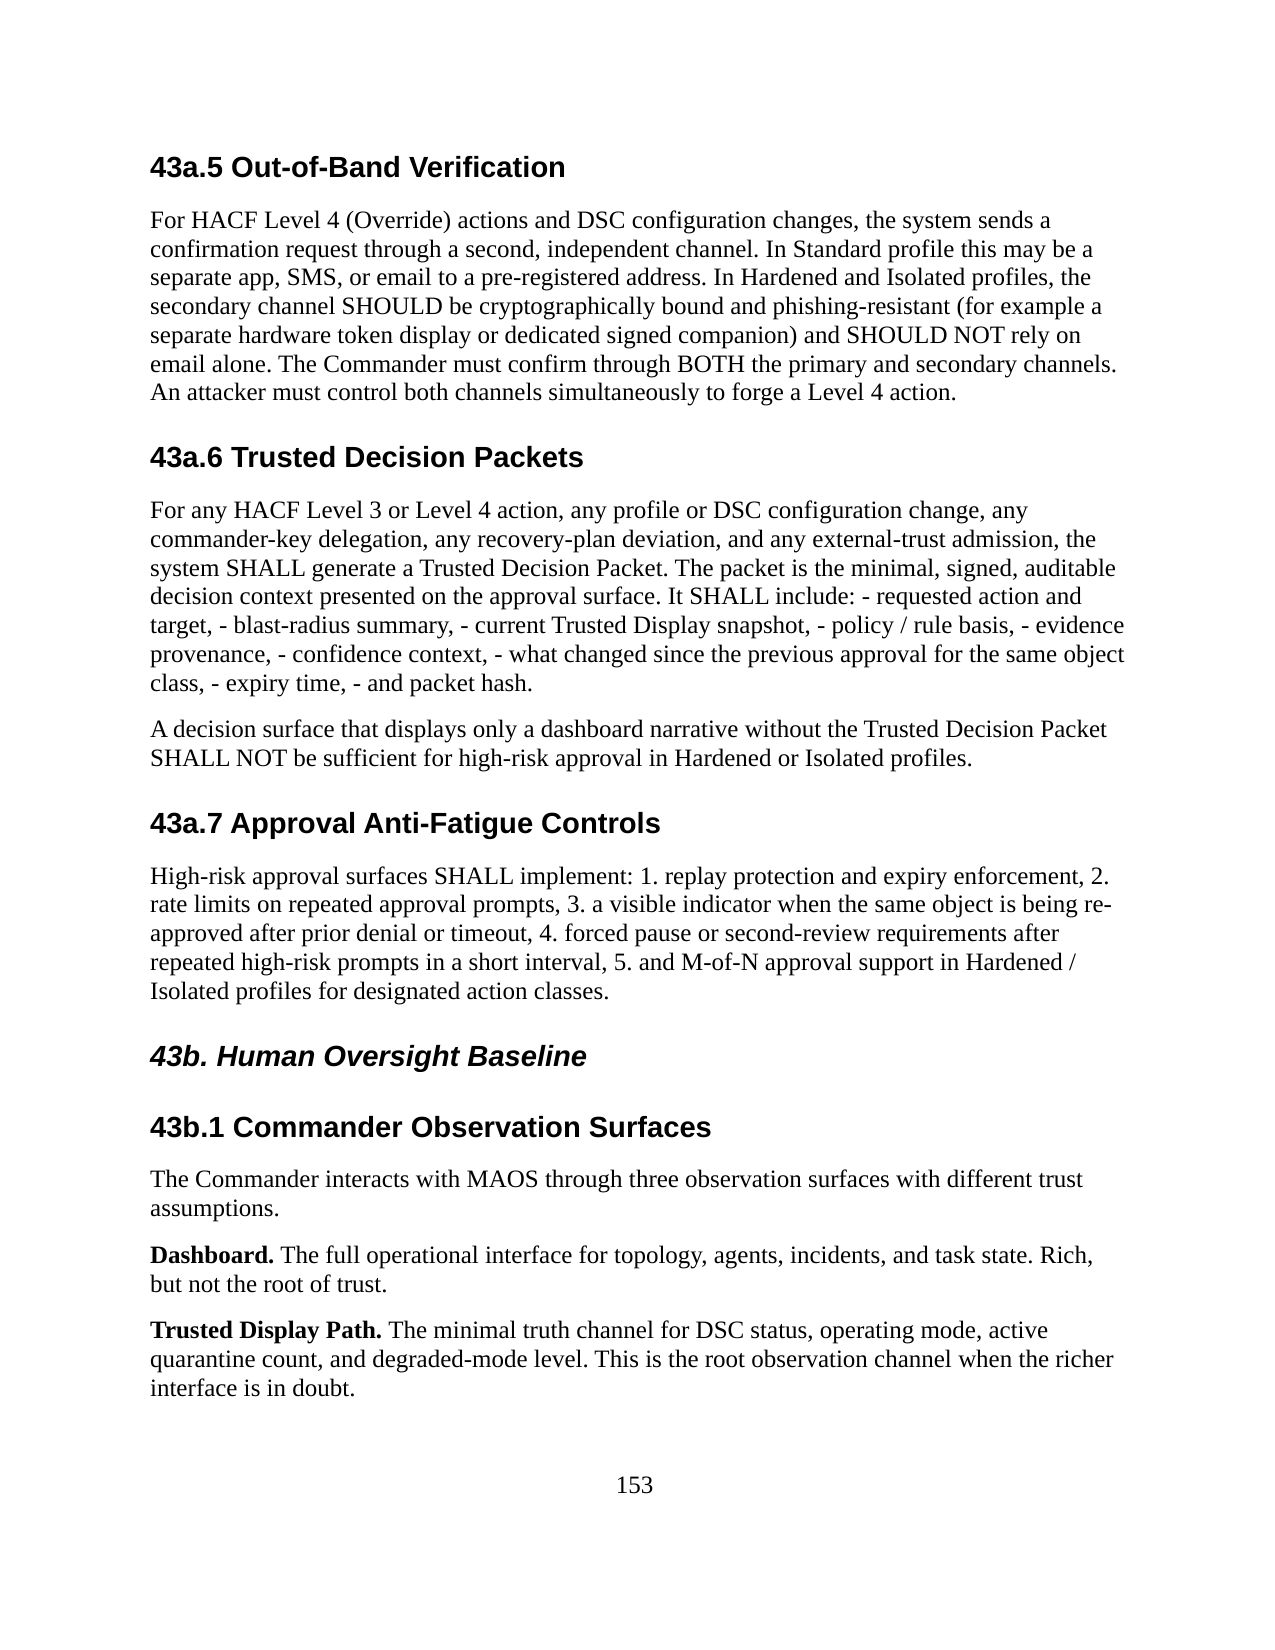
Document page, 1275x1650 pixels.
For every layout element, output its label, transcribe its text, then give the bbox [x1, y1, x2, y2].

subtitle 43a.7 Approval Anti-Fatigue Controls [150, 806, 1125, 839]
text Dashboard. The full operational interface for topology, agents, incidents, and task state. Rich, but not the root of trust. [150, 1240, 1125, 1297]
subtitle 43a.5 Out-of-Band Verification [150, 150, 1125, 183]
text The Commander interacts with MAOS through three observation surfaces with different trust assumptions. [150, 1164, 1125, 1222]
text Trusted Display Path. The minimal truth channel for DSC status, operating mode, active quarantine count, and degraded-mode level. This is the root observation channel when the richer interface is in doubt. [150, 1315, 1125, 1402]
text A decision surface that displays only a dashboard narrative without the Trusted Decision Packet SHALL NOT be sufficient for high-risk approval in Hardened or Isolated profiles. [150, 714, 1125, 772]
text For any HACF Level 3 or Level 4 action, any profile or DSC configuration change, any commander-key delegation, any recovery-plan deviation, and any external-trust admission, the system SHALL generate a Trusted Decision Packet. The packet is the minimal, signed, auditable decision context presented on the approval surface. It SHALL include: - requested action and target, - blast-radius summary, - current Trusted Display snapshot, - policy / rule basis, - evidence provenance, - confidence context, - what changed since the previous approval for the same object class, - expiry time, - and packet hash. [150, 495, 1125, 696]
subtitle 43a.6 Trusted Decision Packets [150, 440, 1125, 474]
text High-risk approval surfaces SHALL implement: 1. replay protection and expiry enforcement, 2. rate limits on repeated approval prompts, 3. a visible indicator when the same object is being re-approved after prior denial or timeout, 4. forced pause or second-review requirements after repeated high-risk prompts in a short interval, 5. and M-of-N approval support in Hardened / Isolated profiles for designated action classes. [150, 861, 1125, 1004]
text For HACF Level 4 (Override) actions and DSC configuration changes, the system sends a confirmation request through a second, independent channel. In Standard profile this may be a separate app, SMS, or email to a pre-registered address. In Hardened and Isolated profiles, the secondary channel SHOULD be cryptographically bound and phishing-resistant (for example a separate hardware token display or dedicated signed companion) and SHOULD NOT rely on email alone. The Commander must confirm through BOTH the primary and secondary channels. An attacker must control both channels simultaneously to forge a Level 4 action. [150, 205, 1125, 406]
subtitle 43b.1 Commander Observation Surfaces [150, 1109, 1125, 1143]
subtitle 43b. Human Oversight Baseline [150, 1038, 1125, 1072]
